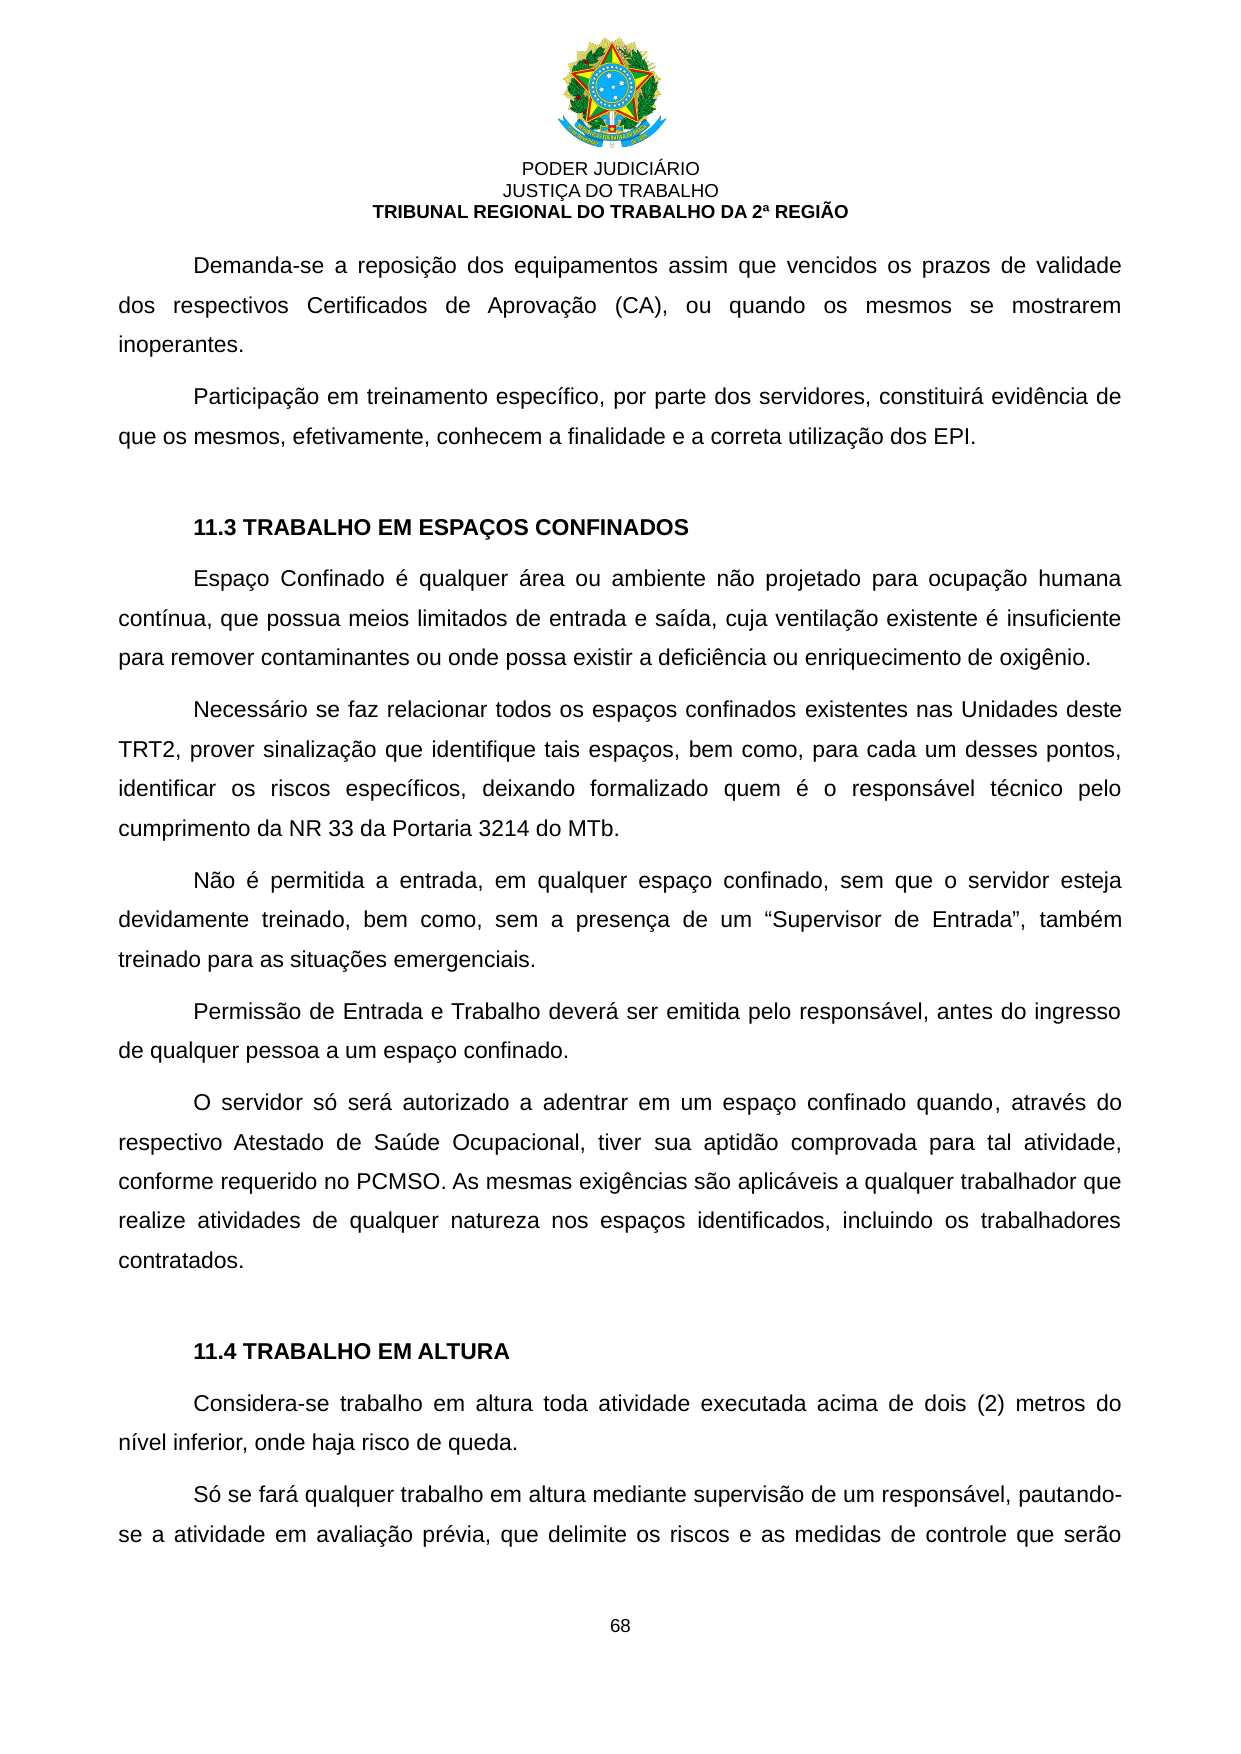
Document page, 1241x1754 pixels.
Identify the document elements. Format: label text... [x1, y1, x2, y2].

text Só se fará qualquer trabalho em altura mediante supervisão de um responsável, pautando-se a atividade em avaliação prévia, que delimite os riscos e as medidas de controle que serão [118, 1481, 1122, 1547]
text Espaço Confinado é qualquer área ou ambiente não projetado para ocupação humana contínua, que possua meios limitados de entrada e saída, cuja ventilação existente é insuficiente para remover contaminantes ou onde possa existir a deficiência ou enriquecimento de oxigênio. [118, 565, 1122, 671]
text Não é permitida a entrada, em qualquer espaço confinado, sem que o servidor esteja devidamente treinado, bem como, sem a presença de um “Supervisor de Entrada”, também treinado para as situações emergenciais. [118, 867, 1122, 972]
text O servidor só será autorizado a adentrar em um espaço confinado quando, através do respectivo Atestado de Saúde Ocupacional, tiver sua aptidão comprovada para tal atividade, conforme requerido no PCMSO. As mesmas exigências são aplicáveis a qualquer trabalhador que realize atividades de qualquer natureza nos espaços identificados, incluindo os trabalhadores contratados. [118, 1089, 1122, 1273]
subtitle 11.4 TRABALHO EM ALTURA [118, 1338, 1122, 1364]
text Necessário se faz relacionar todos os espaços confinados existentes nas Unidades deste TRT2, prover sinalização que identifique tais espaços, bem como, para cada um desses pontos, identificar os riscos específicos, deixando formalizado quem é o responsável técnico pelo cumprimento da NR 33 da Portaria 3214 do MTb. [118, 696, 1122, 841]
text Considera-se trabalho em altura toda atividade executada acima de dois (2) metros do nível inferior, onde haja risco de queda. [118, 1390, 1122, 1456]
text Demanda-se a reposição dos equipamentos assim que vencidos os prazos de validade dos respectivos Certificados de Aprovação (CA), ou quando os mesmos se mostrarem inoperantes. [118, 252, 1122, 358]
subtitle 11.3 TRABALHO EM ESPAÇOS CONFINADOS [118, 513, 1122, 540]
text Permissão de Entrada e Trabalho deverá ser emitida pelo responsável, antes do ingresso de qualquer pessoa a um espaço confinado. [118, 998, 1122, 1063]
text Participação em treinamento específico, por parte dos servidores, constituirá evidência de que os mesmos, efetivamente, conhecem a finalidade e a correta utilização dos EPI. [118, 383, 1122, 449]
